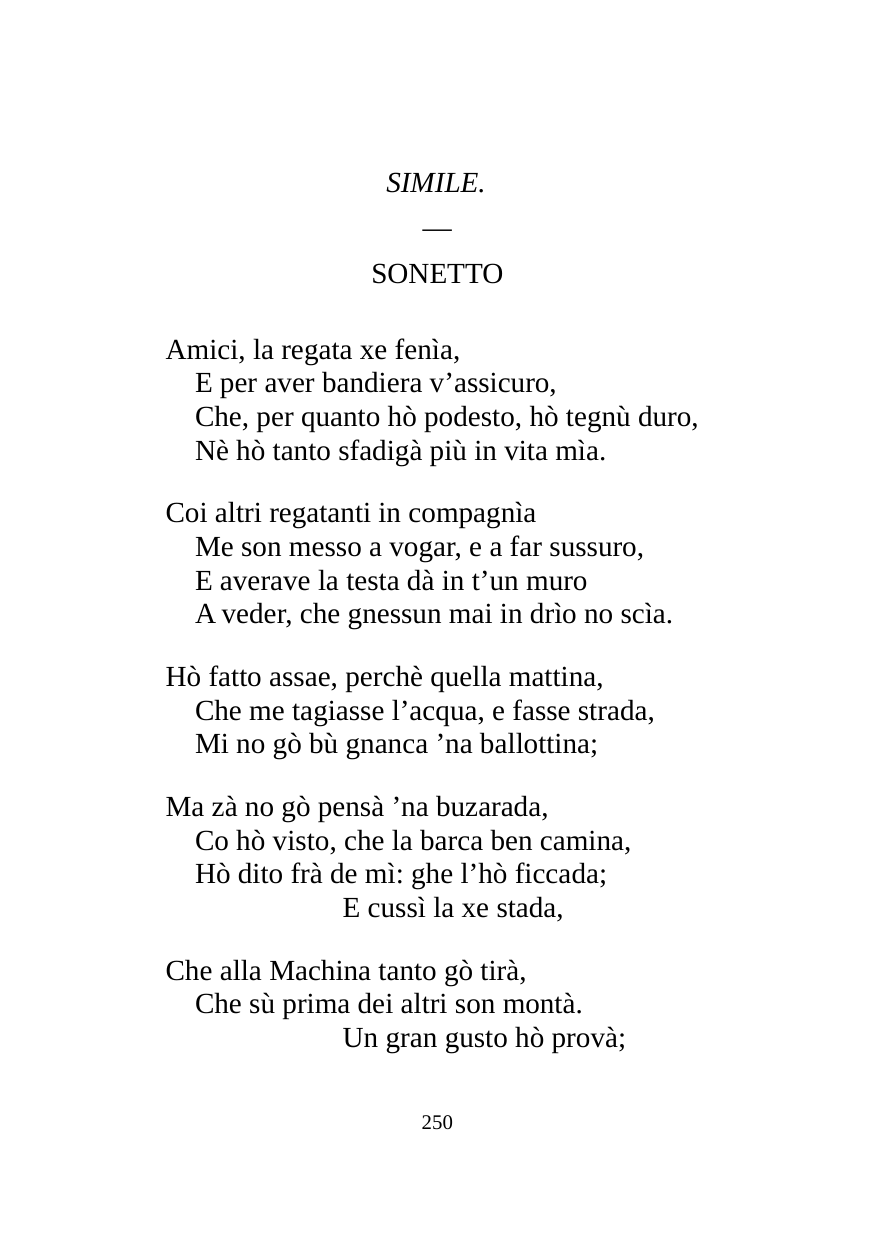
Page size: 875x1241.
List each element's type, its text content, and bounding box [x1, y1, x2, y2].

text SONETTO [106, 257, 768, 290]
subtitle SIMILE. [106, 165, 768, 199]
text — [106, 211, 768, 244]
text Coi altri regatanti in compagnìa Me son messo a vogar, e a far sussuro, E averave la testa dà in t’un muro A veder, che gnessun mai in drìo no scìa. [165, 496, 768, 630]
text Hò fatto assae, perchè quella mattina, Che me tagiasse l’acqua, e fasse strada, Mi no gò bù gnanca ’na ballottina; [165, 659, 768, 760]
text Amici, la regata xe fenìa, E per aver bandiera v’assicuro, Che, per quanto hò podesto, hò tegnù duro, Nè hò tanto sfadigà più in vita mìa. [165, 332, 768, 466]
text Ma zà no gò pensà ’na buzarada, Co hò visto, che la barca ben camina, Hò dito frà de mì: ghe l’hò ficcada; E cussì la xe stada, [165, 789, 768, 923]
text Che alla Machina tanto gò tirà, Che sù prima dei altri son montà. Un gran gusto hò provà; [165, 953, 768, 1054]
